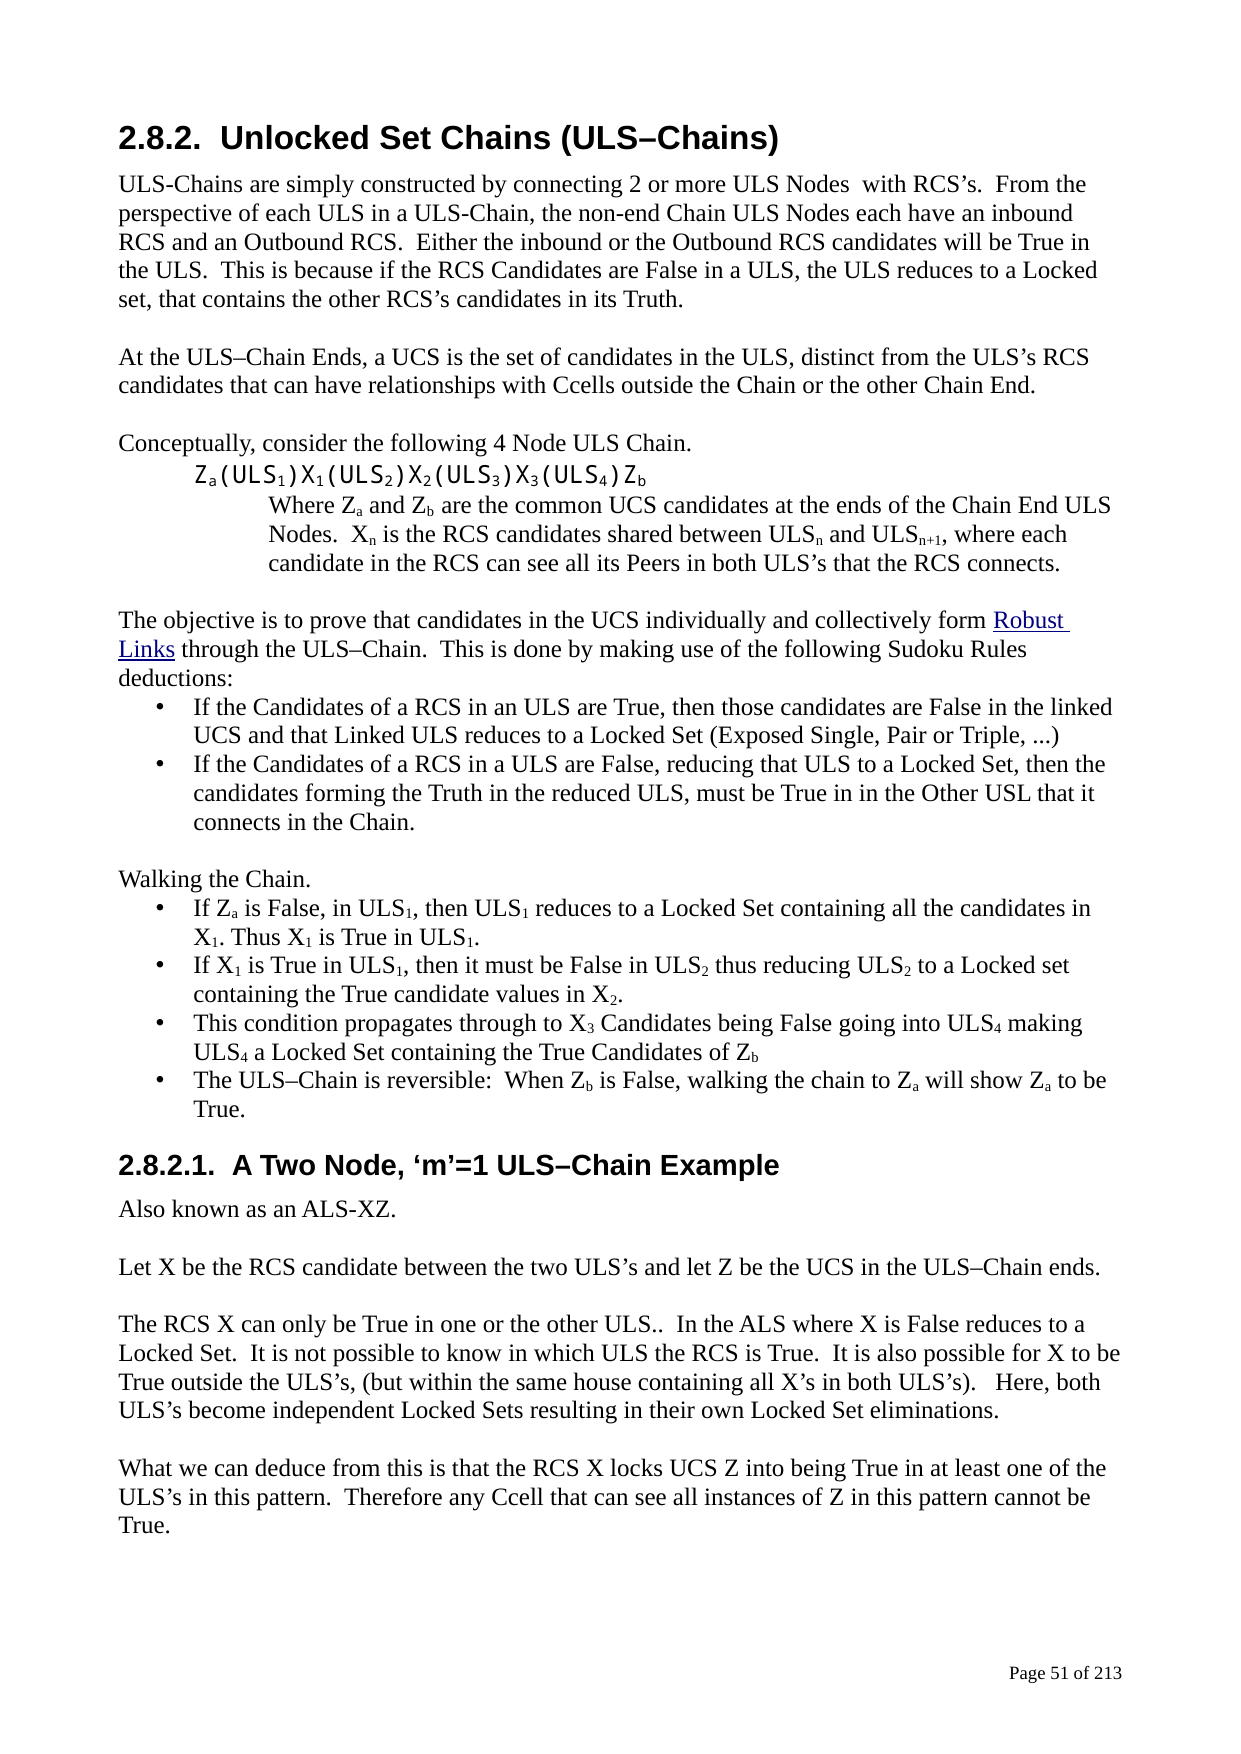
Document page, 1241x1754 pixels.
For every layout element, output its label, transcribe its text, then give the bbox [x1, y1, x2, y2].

list The ULS–Chain is reversible: When Zb is False, walking the chain to Za will show Za to be True. [156, 1066, 1122, 1123]
text The objective is to prove that candidates in the UCS individually and collectively form Robust Links through the ULS–Chain. This is done by making use of the following Sudoku Rules deductions: [118, 606, 1122, 692]
subtitle Unlocked Set Chains (ULS–Chains) [118, 118, 1122, 157]
list This condition propagates through to X3 Candidates being False going into ULS4 making ULS4 a Locked Set containing the True Candidates of Zb [156, 1008, 1122, 1066]
text Za(ULS1)X1(ULS2)X2(ULS3)X3(ULS4)Zb [193, 457, 1122, 491]
list If the Candidates of a RCS in a ULS are False, reducing that ULS to a Locked Set, then the candidates forming the Truth in the reduced ULS, must be True in in the Other USL that it connects in the Chain. [156, 749, 1122, 836]
text Let X be the RCS candidate between the two ULS’s and let Z be the UCS in the ULS–Chain ends. [118, 1252, 1122, 1280]
list If X1 is True in ULS1, then it must be False in ULS2 thus reducing ULS2 to a Locked set containing the True candidate values in X2. [156, 951, 1122, 1008]
text What we can deduce from this is that the RCS X locks UCS Z into being True in at least one of the ULS’s in this pattern. Therefore any Ccell that can see all instances of Z in this pattern cannot be True. [118, 1453, 1122, 1539]
text At the ULS–Chain Ends, a UCS is the set of candidates in the ULS, distinct from the ULS’s RCS candidates that can have relationships with Ccells outside the Chain or the other Chain End. [118, 342, 1122, 399]
text Also known as an ALS-XZ. [118, 1194, 1122, 1223]
text ULS-Chains are simply constructed by connecting 2 or more ULS Nodes with RCS’s. From the perspective of each ULS in a ULS-Chain, the non-end Chain ULS Nodes each have an inbound RCS and an Outbound RCS. Either the inbound or the Outbound RCS candidates will be True in the ULS. This is because if the RCS Candidates are False in a ULS, the ULS reduces to a Locked set, that contains the other RCS’s candidates in its Truth. [118, 169, 1122, 313]
list If the Candidates of a RCS in an ULS are True, then those candidates are False in the linked UCS and that Linked ULS reduces to a Locked Set (Exposed Single, Pair or Triple, ...) [156, 692, 1122, 749]
subtitle A Two Node, ‘m’=1 ULS–Chain Example [118, 1148, 1122, 1182]
list If Za is False, in ULS1, then ULS1 reduces to a Locked Set containing all the candidates in X1. Thus X1 is True in ULS1. [156, 893, 1122, 951]
text Walking the Chain. [118, 864, 1122, 893]
text Where Za and Zb are the common UCS candidates at the ends of the Chain End ULS Nodes. Xn is the RCS candidates shared between ULSn and ULSn+1, where each candidate in the RCS can see all its Peers in both ULS’s that the RCS connects. [268, 491, 1122, 577]
text The RCS X can only be True in one or the other ULS.. In the ALS where X is False reduces to a Locked Set. It is not possible to know in which ULS the RCS is True. It is also possible for X to be True outside the ULS’s, (but within the same house containing all X’s in both ULS’s). Here, both ULS’s become independent Locked Sets resulting in their own Locked Set eliminations. [118, 1309, 1122, 1424]
text Conceptually, consider the following 4 Node ULS Chain. [118, 428, 1122, 457]
